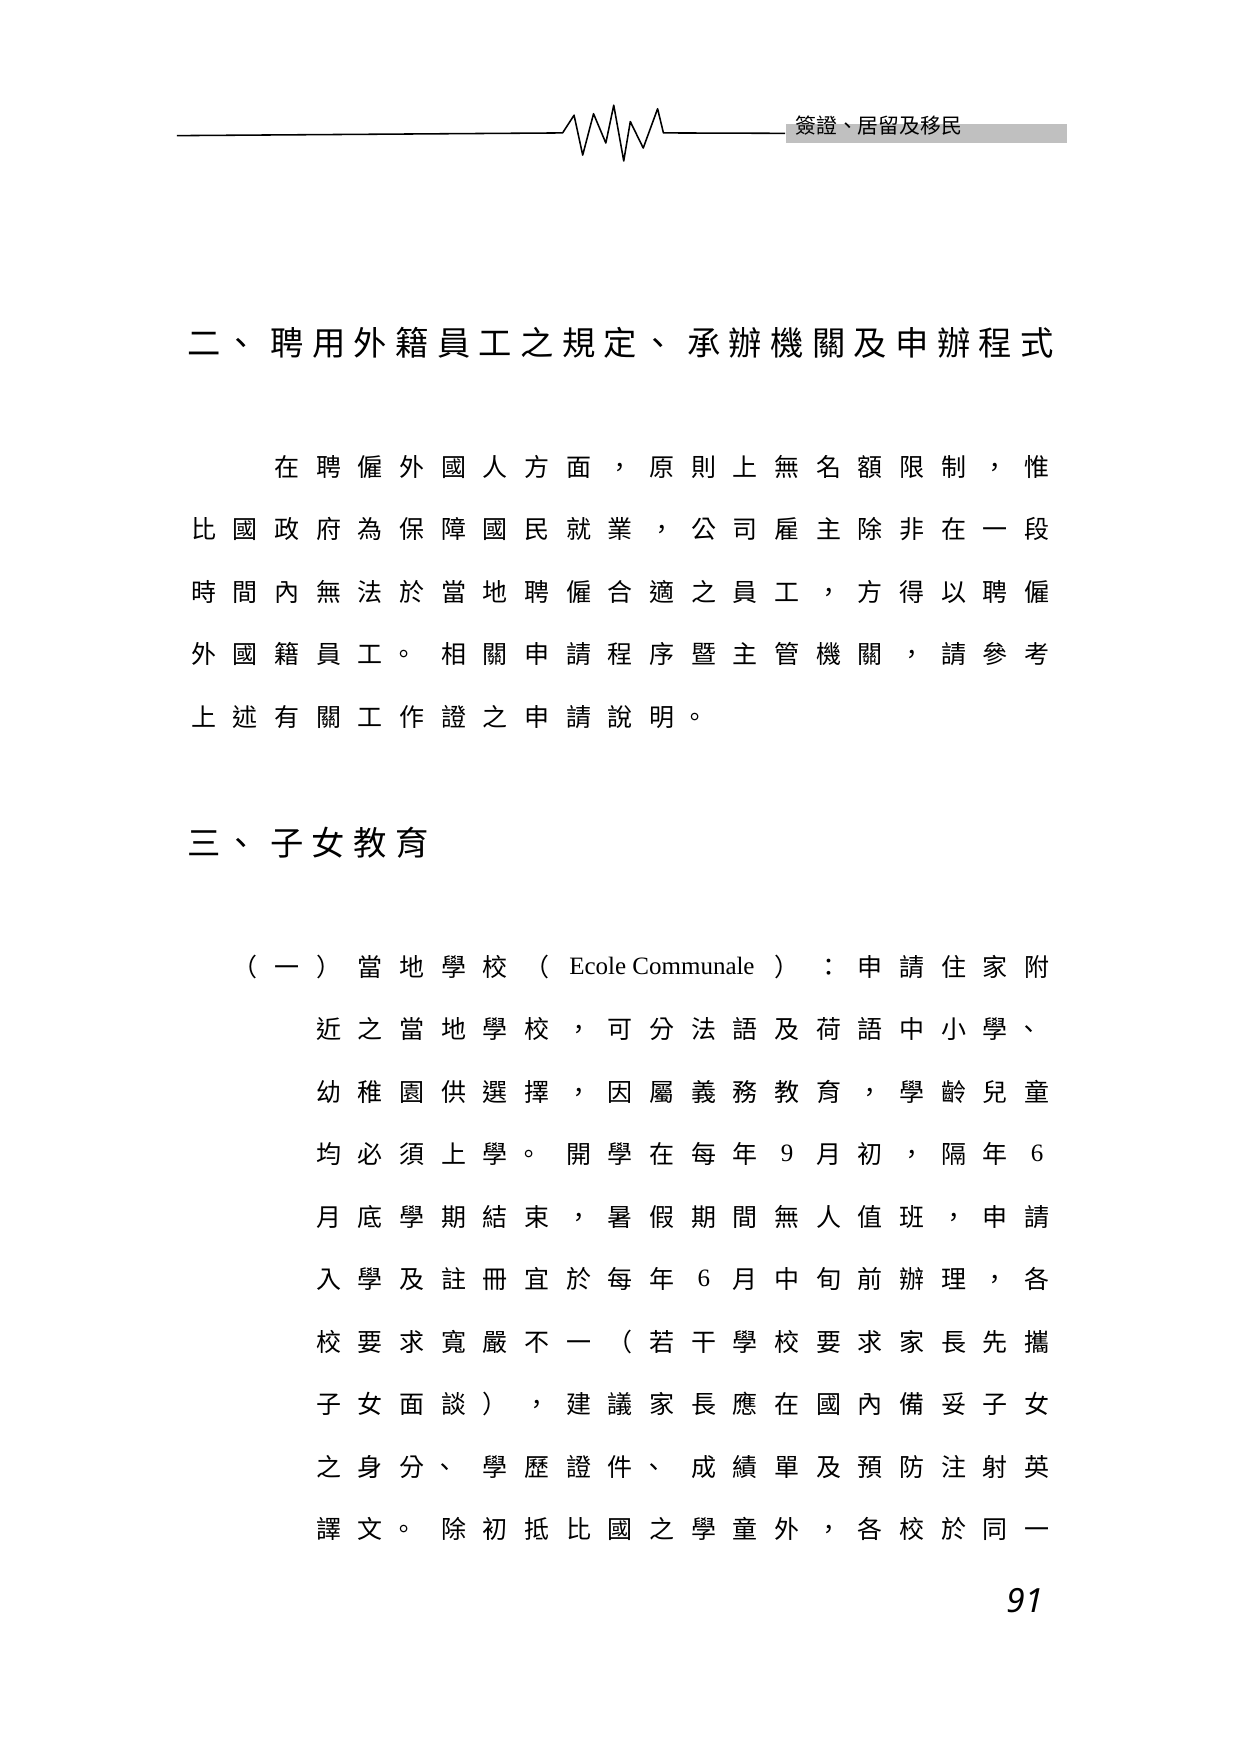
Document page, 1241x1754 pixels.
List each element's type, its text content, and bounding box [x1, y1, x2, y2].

text 三、子女教育 [183, 799, 1058, 861]
text 二、聘用外籍員工之規定、承辦機關及申辦程式 [183, 299, 1058, 361]
text （一）當地學校（Ecole Communale）：申請住家附近之當地學校，可分法語及荷語中小學、幼稚園供選擇，因屬義務教育，學齡兒童均必須上學。開學在每年9月初，隔年6月底學期結束，暑假期間無人值班，申請入學及註冊宜於每年6月中旬前辦理，各校要求寬嚴不一（若干學校要求家長先攜子女面談），建議家長應在國內備妥子女之身分、學歷證件、成績單及預防注射英譯文。除初抵比國之學童外，各校於同一 [207, 924, 1058, 1549]
text 在聘僱外國人方面，原則上無名額限制，惟比國政府為保障國民就業，公司雇主除非在一段時間內無法於當地聘僱合適之員工，方得以聘僱外國籍員工。相關申請程序暨主管機關，請參考上述有關工作證之申請說明。 [183, 424, 1058, 736]
